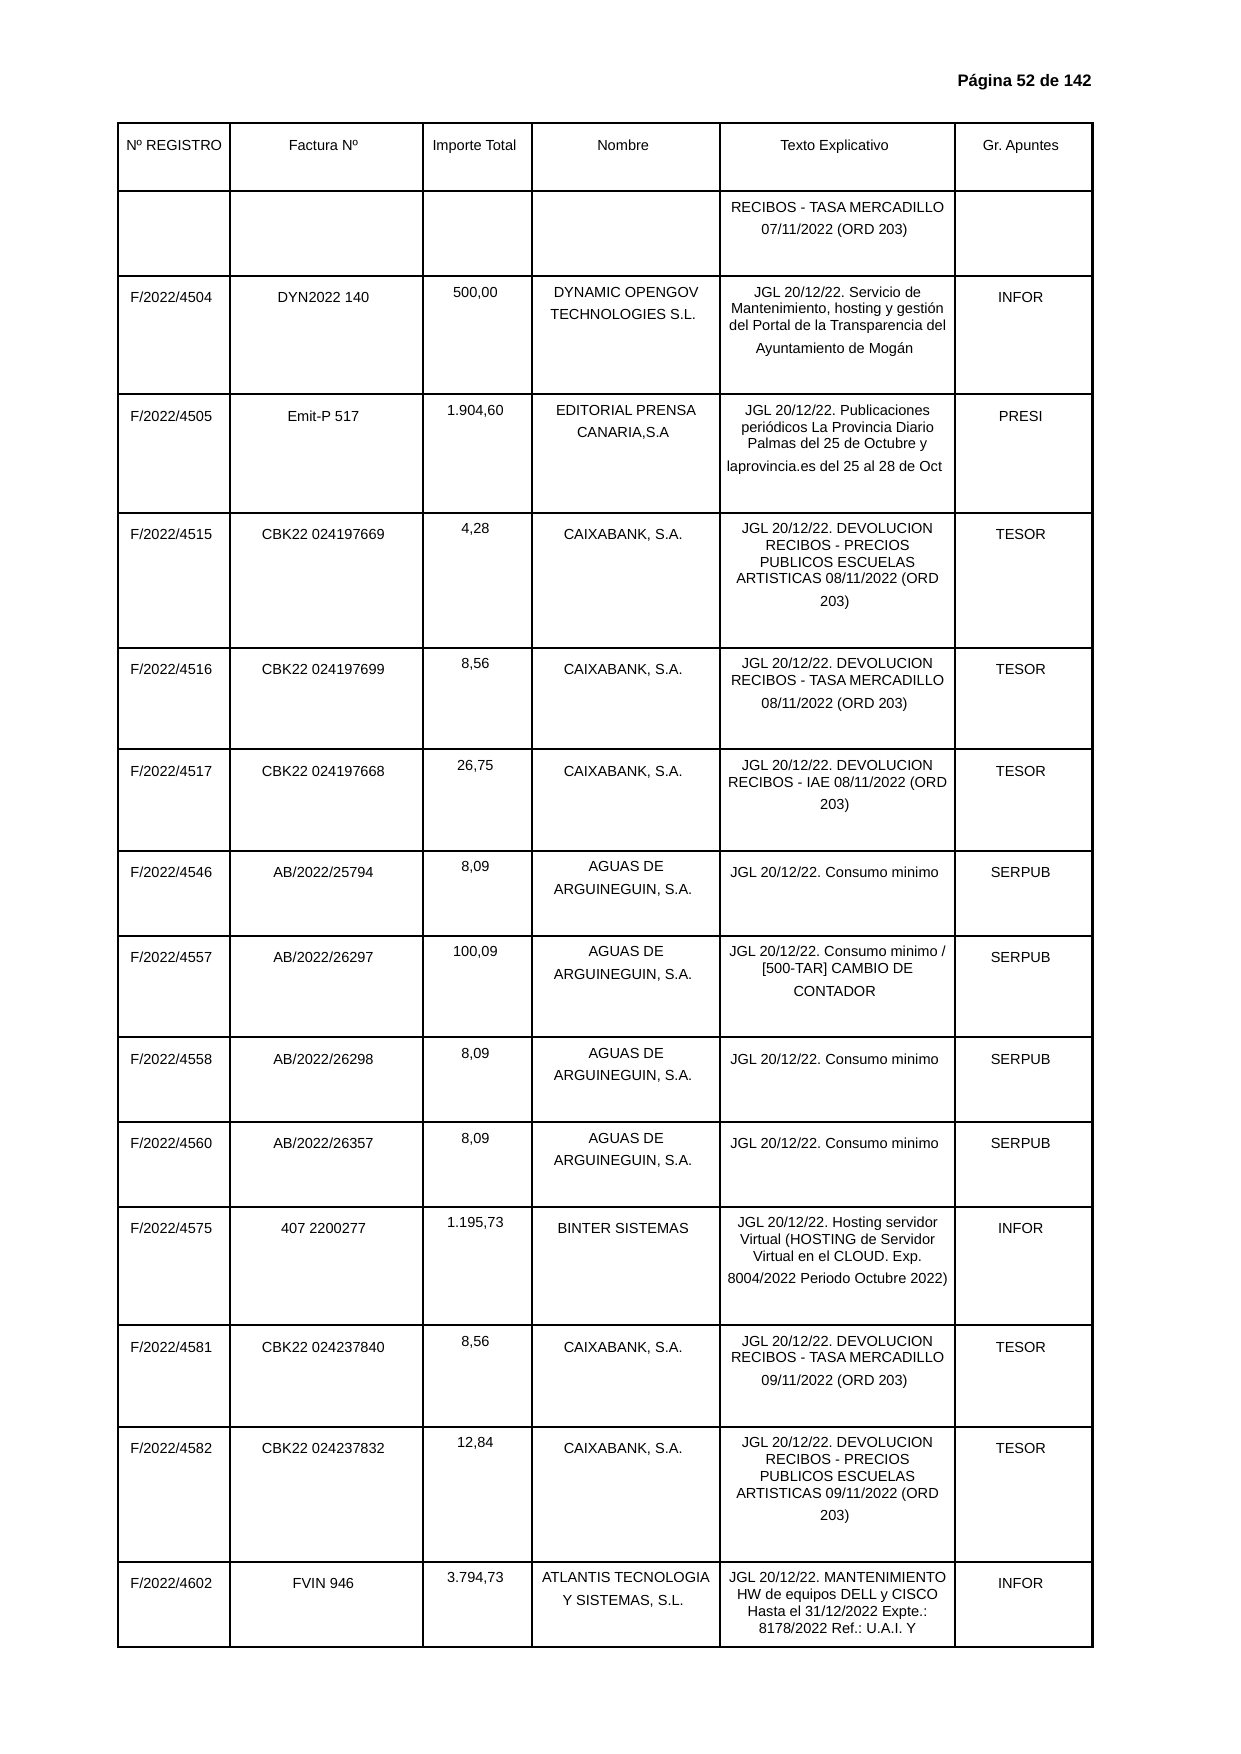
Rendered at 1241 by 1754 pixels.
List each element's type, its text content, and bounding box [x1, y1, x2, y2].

table_cell Emit-P 517 [231, 395, 422, 512]
table_cell ATLANTIS TECNOLOGIA Y SISTEMAS, S.L. [533, 1563, 719, 1646]
table_cell TESOR [956, 514, 1091, 647]
table_cell JGL 20/12/22. DEVOLUCION RECIBOS - TASA MERCADILLO 08/11/2022 (ORD 203) [721, 649, 954, 748]
table_cell INFOR [956, 1208, 1091, 1324]
table_cell CBK22 024197668 [231, 750, 422, 850]
table_cell TESOR [956, 750, 1091, 850]
table_cell F/2022/4560 [119, 1123, 229, 1206]
table_cell F/2022/4558 [119, 1038, 229, 1121]
table_cell CAIXABANK, S.A. [533, 1428, 719, 1561]
table_cell F/2022/4504 [119, 277, 229, 393]
table_cell SERPUB [956, 937, 1091, 1036]
table_header Nombre [533, 124, 719, 190]
table_cell 8,56 [424, 649, 531, 748]
table_cell F/2022/4505 [119, 395, 229, 512]
table_header Importe Total [424, 124, 531, 190]
table_cell JGL 20/12/22. DEVOLUCION RECIBOS - PRECIOS PUBLICOS ESCUELAS ARTISTICAS 09/11/2022 (ORD 203) [721, 1428, 954, 1561]
table_cell INFOR [956, 1563, 1091, 1646]
table_cell AB/2022/25794 [231, 852, 422, 934]
table_cell F/2022/4557 [119, 937, 229, 1036]
table_cell TESOR [956, 649, 1091, 748]
table_cell AGUAS DE ARGUINEGUIN, S.A. [533, 852, 719, 934]
table_cell CBK22 024197699 [231, 649, 422, 748]
table_cell [956, 192, 1091, 275]
table_cell F/2022/4575 [119, 1208, 229, 1324]
table_cell 407 2200277 [231, 1208, 422, 1324]
table_cell 500,00 [424, 277, 531, 393]
table_cell F/2022/4517 [119, 750, 229, 850]
table_cell BINTER SISTEMAS [533, 1208, 719, 1324]
table_cell 4,28 [424, 514, 531, 647]
table_cell JGL 20/12/22. Consumo minimo [721, 852, 954, 934]
table_cell 8,09 [424, 852, 531, 934]
table_cell F/2022/4515 [119, 514, 229, 647]
table_cell CAIXABANK, S.A. [533, 514, 719, 647]
table_cell F/2022/4582 [119, 1428, 229, 1561]
table_cell SERPUB [956, 1123, 1091, 1206]
table_cell DYNAMIC OPENGOV TECHNOLOGIES S.L. [533, 277, 719, 393]
table_cell CAIXABANK, S.A. [533, 750, 719, 850]
table_cell CBK22 024237832 [231, 1428, 422, 1561]
table_cell 1.195,73 [424, 1208, 531, 1324]
table_cell DYN2022 140 [231, 277, 422, 393]
table_cell CBK22 024237840 [231, 1326, 422, 1426]
table_cell 1.904,60 [424, 395, 531, 512]
table_cell RECIBOS - TASA MERCADILLO 07/11/2022 (ORD 203) [721, 192, 954, 275]
table_cell PRESI [956, 395, 1091, 512]
table_header Texto Explicativo [721, 124, 954, 190]
table_cell 8,09 [424, 1038, 531, 1121]
table_cell 12,84 [424, 1428, 531, 1561]
table_cell TESOR [956, 1428, 1091, 1561]
table_cell JGL 20/12/22. DEVOLUCION RECIBOS - PRECIOS PUBLICOS ESCUELAS ARTISTICAS 08/11/2022 (ORD 203) [721, 514, 954, 647]
table_cell JGL 20/12/22. Consumo minimo [721, 1038, 954, 1121]
table_cell AB/2022/26297 [231, 937, 422, 1036]
table_cell JGL 20/12/22. DEVOLUCION RECIBOS - TASA MERCADILLO 09/11/2022 (ORD 203) [721, 1326, 954, 1426]
table_cell F/2022/4581 [119, 1326, 229, 1426]
table_cell AB/2022/26298 [231, 1038, 422, 1121]
table_cell JGL 20/12/22. Publicaciones periódicos La Provincia Diario Palmas del 25 de Octubre y laprovincia.es del 25 al 28 de Oct [721, 395, 954, 512]
table_cell SERPUB [956, 852, 1091, 934]
table_cell [119, 192, 229, 275]
table_header Factura Nº [231, 124, 422, 190]
table_cell JGL 20/12/22. Consumo minimo / [500-TAR] CAMBIO DE CONTADOR [721, 937, 954, 1036]
table_cell JGL 20/12/22. Hosting servidor Virtual (HOSTING de Servidor Virtual en el CLOUD. Exp. 8004/2022 Periodo Octubre 2022) [721, 1208, 954, 1324]
table_cell FVIN 946 [231, 1563, 422, 1646]
table_cell AGUAS DE ARGUINEGUIN, S.A. [533, 1038, 719, 1121]
table_cell F/2022/4602 [119, 1563, 229, 1646]
table_cell TESOR [956, 1326, 1091, 1426]
table_header Gr. Apuntes [956, 124, 1091, 190]
table_cell JGL 20/12/22. DEVOLUCION RECIBOS - IAE 08/11/2022 (ORD 203) [721, 750, 954, 850]
table_cell AGUAS DE ARGUINEGUIN, S.A. [533, 937, 719, 1036]
table_cell CAIXABANK, S.A. [533, 1326, 719, 1426]
table_cell JGL 20/12/22. Servicio de Mantenimiento, hosting y gestión del Portal de la Transparencia del Ayuntamiento de Mogán [721, 277, 954, 393]
table_cell JGL 20/12/22. Consumo minimo [721, 1123, 954, 1206]
table_cell 26,75 [424, 750, 531, 850]
table_cell EDITORIAL PRENSA CANARIA,S.A [533, 395, 719, 512]
table_cell 3.794,73 [424, 1563, 531, 1646]
table_cell [231, 192, 422, 275]
table_cell F/2022/4546 [119, 852, 229, 934]
table_cell INFOR [956, 277, 1091, 393]
table_cell 100,09 [424, 937, 531, 1036]
table_cell CAIXABANK, S.A. [533, 649, 719, 748]
table_cell SERPUB [956, 1038, 1091, 1121]
table_cell 8,09 [424, 1123, 531, 1206]
table_cell 8,56 [424, 1326, 531, 1426]
table_cell JGL 20/12/22. MANTENIMIENTO HW de equipos DELL y CISCO Hasta el 31/12/2022 Expte.: 8178/2022 Ref.: U.A.I. Y [721, 1563, 954, 1646]
table_cell CBK22 024197669 [231, 514, 422, 647]
table_cell AB/2022/26357 [231, 1123, 422, 1206]
table_cell F/2022/4516 [119, 649, 229, 748]
table_cell [533, 192, 719, 275]
table_cell [424, 192, 531, 275]
table_cell AGUAS DE ARGUINEGUIN, S.A. [533, 1123, 719, 1206]
table_header Nº REGISTRO [119, 124, 229, 190]
